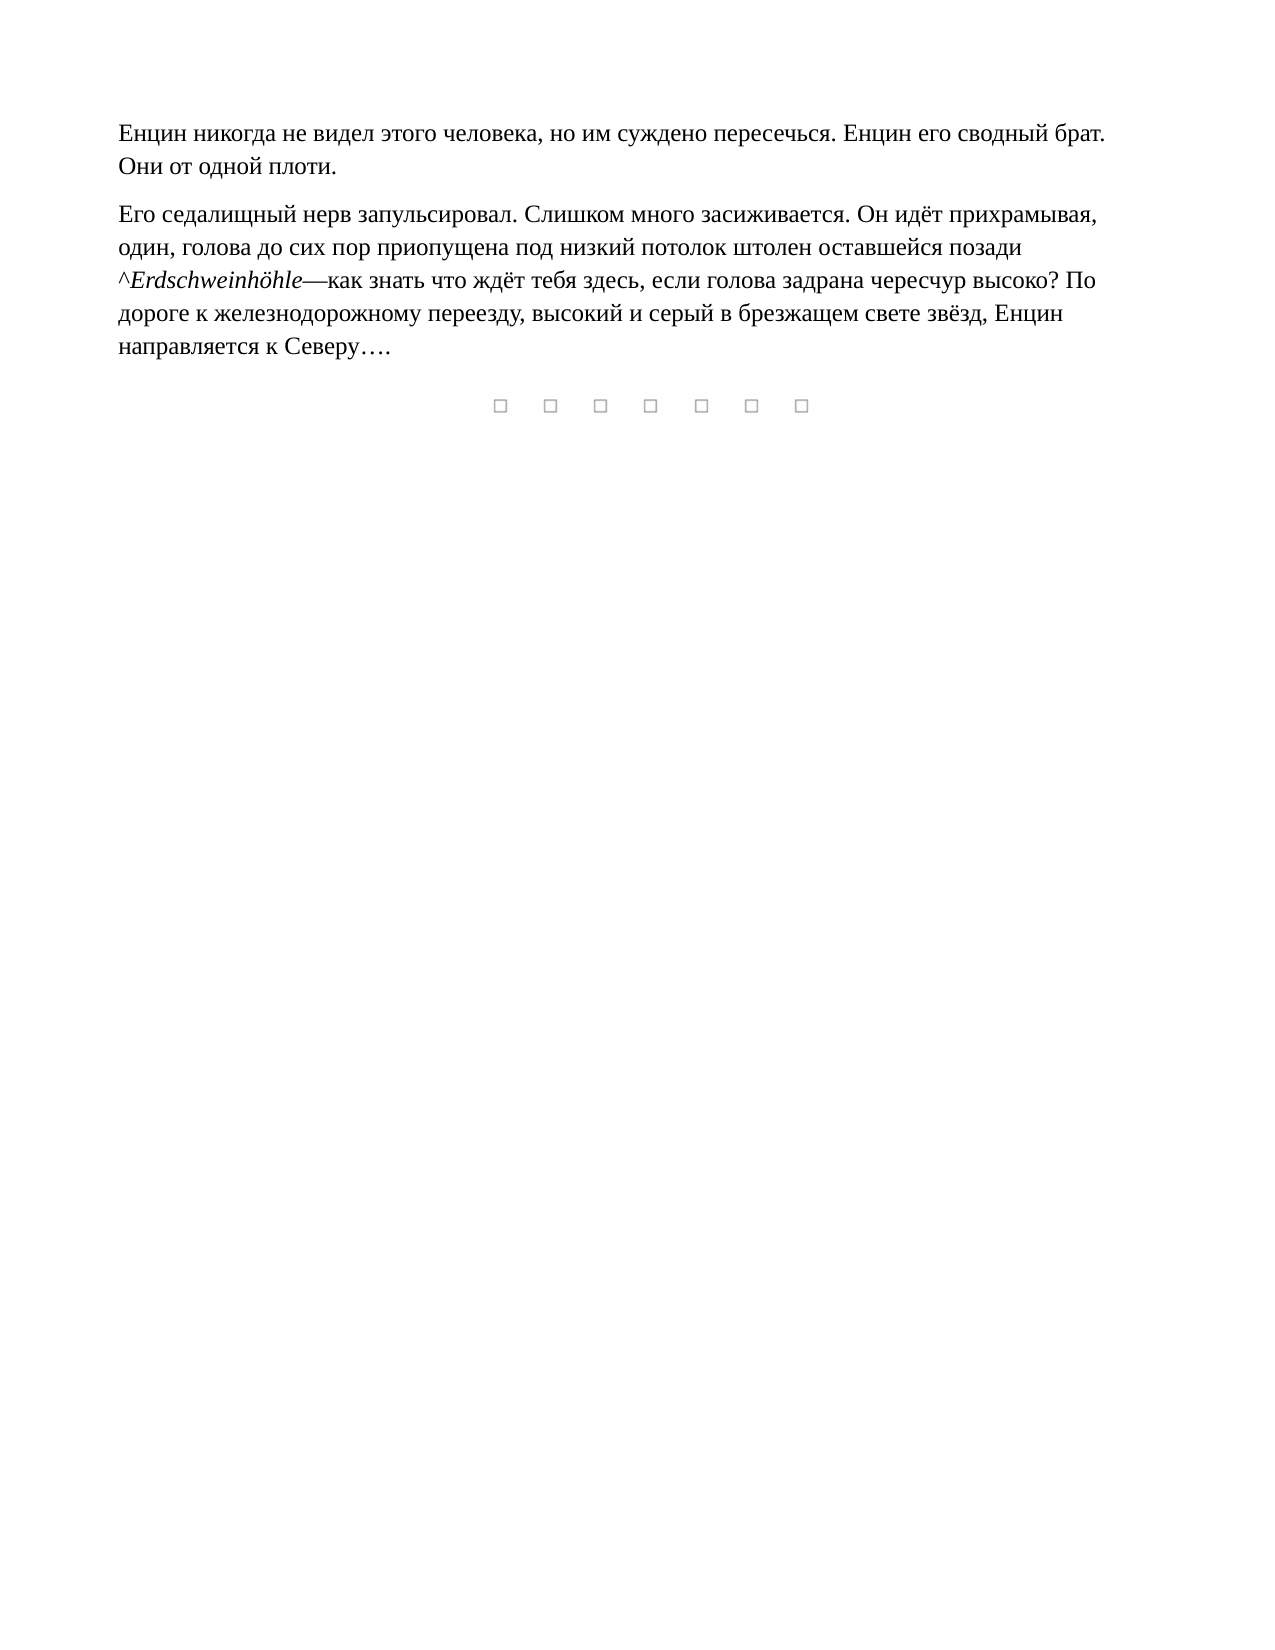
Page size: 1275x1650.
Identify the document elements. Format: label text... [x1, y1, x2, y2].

text Его седалищный нерв запульсировал. Слишком много засиживается. Он идёт прихрамывая, один, голова до сих пор приопущена под низкий потолок штолен оставшейся позади ^Erdschweinhöhle—как знать что ждёт тебя здесь, если голова задрана чересчур высоко? По дороге к железнодорожному переезду, высокий и серый в брезжащем свете звёзд, Енцин направляется к Северу…. [118, 199, 1157, 359]
text Енцин никогда не видел этого человека, но им суждено пересечься. Енцин его сводный брат. Они от одной плоти. [118, 118, 1157, 180]
picture [118, 378, 1157, 434]
